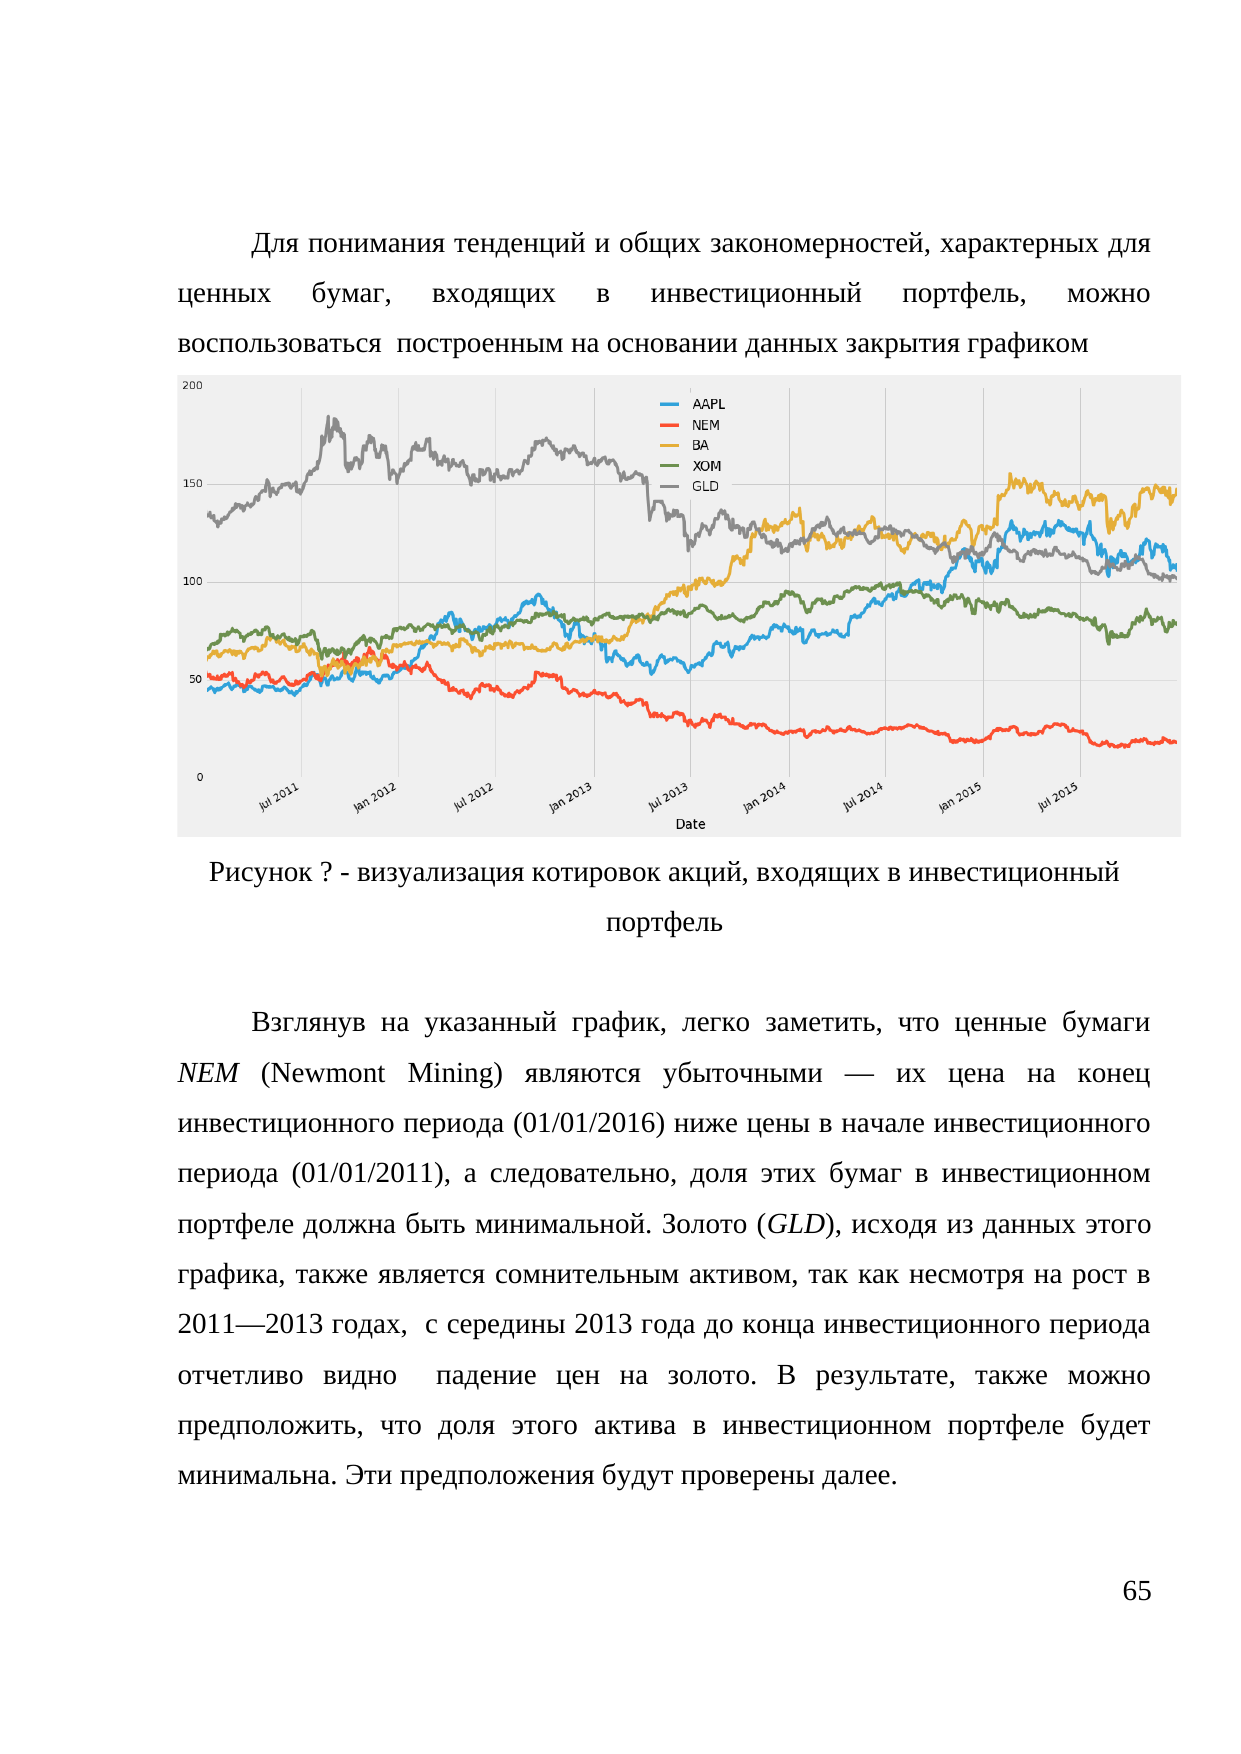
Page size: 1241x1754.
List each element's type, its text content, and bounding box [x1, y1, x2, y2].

text Для понимания тенденций и общих закономерностей, характерных для ценных бумаг, входящих в инвестиционный портфель, можно воспользоваться построенным на основании данных закрытия графиком [177, 225, 1152, 359]
text Взглянув на указанный график, легко заметить, что ценные бумаги NEM (Newmont Mining) являются убыточными — их цена на конец инвестиционного периода (01/01/2016) ниже цены в начале инвестиционного периода (01/01/2011), а следовательно, доля этих бумаг в инвестиционном портфеле должна быть минимальной. Золото (GLD), исходя из данных этого графика, также является сомнительным активом, так как несмотря на рост в 2011—2013 годах, с середины 2013 года до конца инвестиционного периода отчетливо видно падение цен на золото. В результате, также можно предположить, что доля этого актива в инвестиционном портфеле будет минимальна. Эти предположения будут проверены далее. [177, 1004, 1152, 1491]
text Рисунок ? - визуализация котировок акций, входящих в инвестиционный портфель [177, 854, 1152, 937]
picture [177, 375, 1182, 837]
